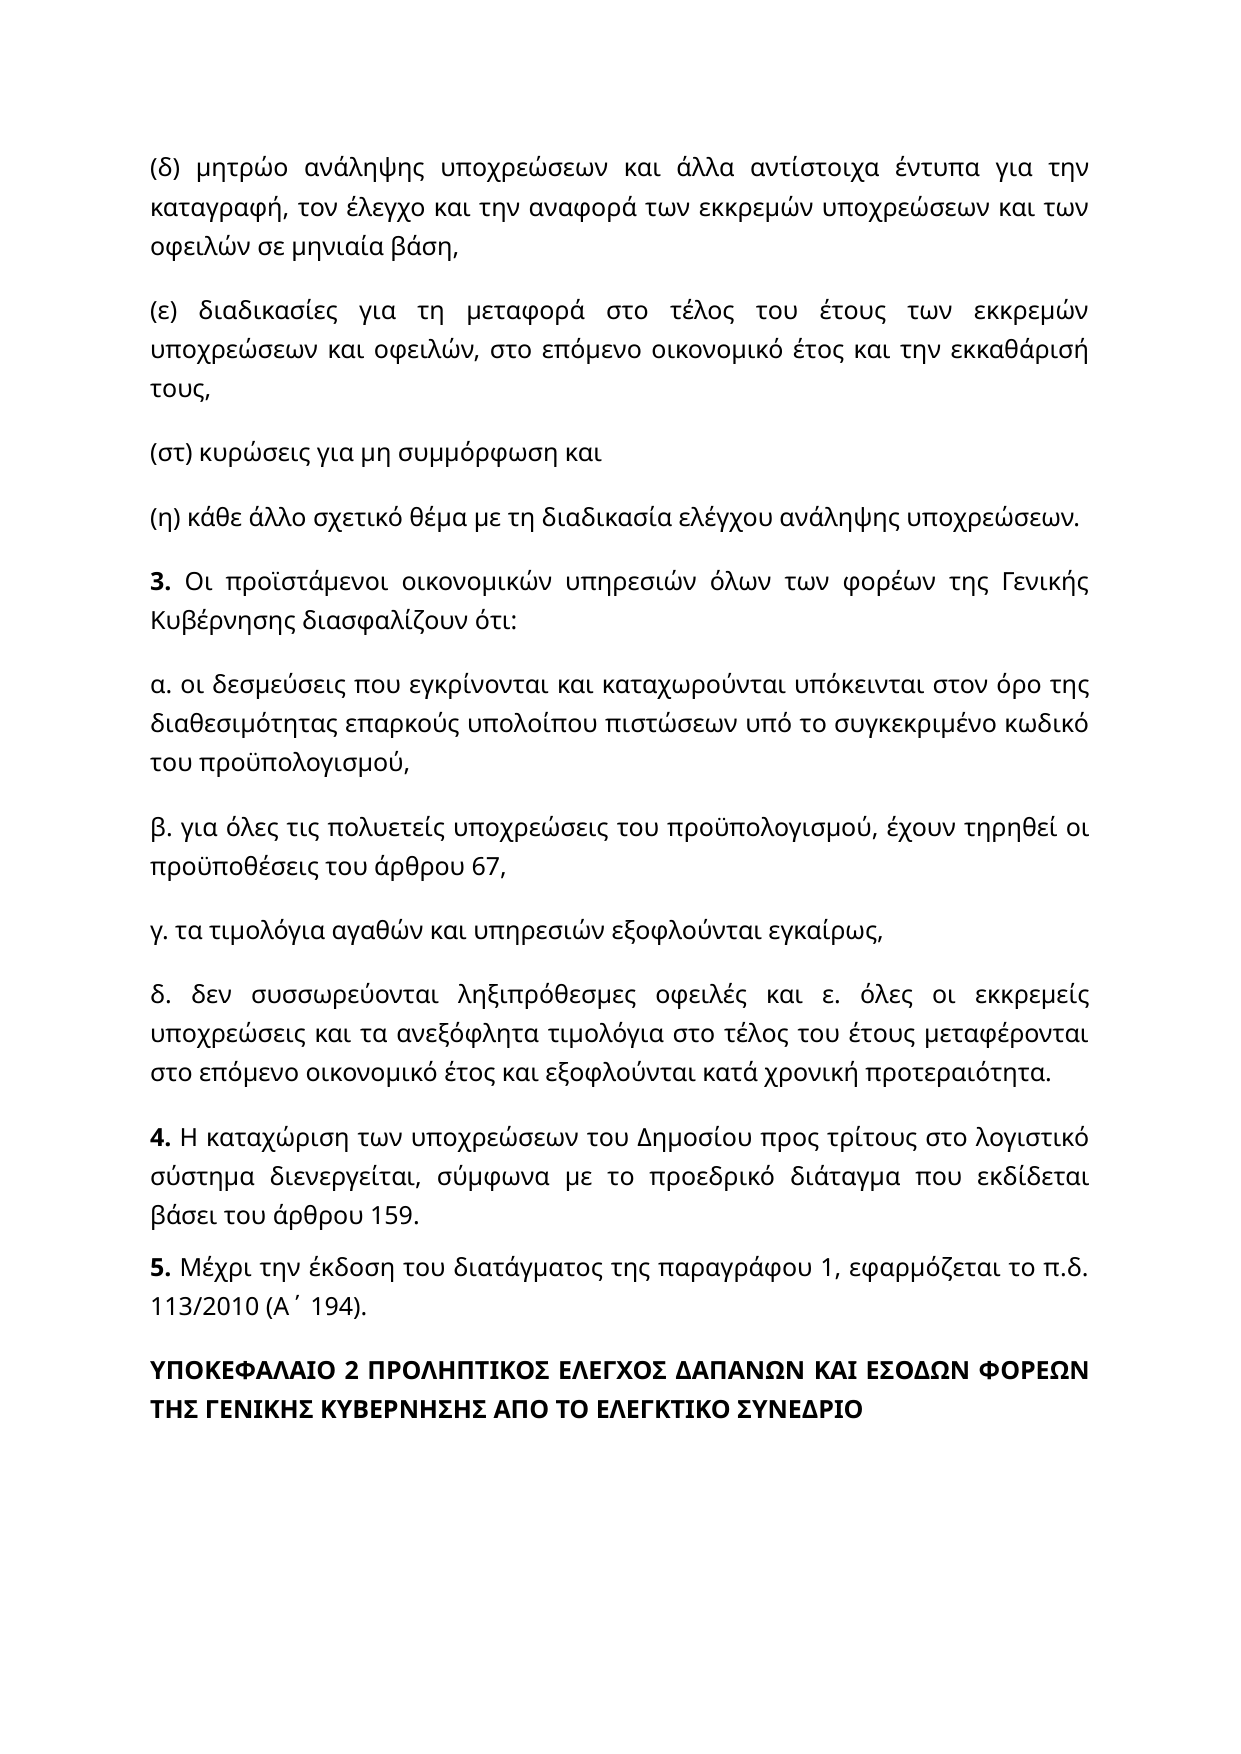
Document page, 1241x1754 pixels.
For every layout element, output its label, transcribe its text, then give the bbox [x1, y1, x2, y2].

text γ. τα τιμολόγια αγαθών και υπηρεσιών εξοφλούνται εγκαίρως, [150, 912, 1090, 947]
text (δ) μητρώο ανάληψης υποχρεώσεων και άλλα αντίστοιχα έντυπα για την καταγραφή, τον έλεγχο και την αναφορά των εκκρεμών υποχρεώσεων και των οφειλών σε μηνιαία βάση, [150, 150, 1090, 262]
text (ε) διαδικασίες για τη μεταφορά στο τέλος του έτους των εκκρεμών υποχρεώσεων και οφειλών, στο επόμενο οικονομικό έτος και την εκκαθάρισή τους, [150, 292, 1090, 405]
text β. για όλες τις πολυετείς υποχρεώσεις του προϋπολογισμού, έχουν τηρηθεί οι προϋποθέσεις του άρθρου 67, [150, 809, 1090, 882]
text (η) κάθε άλλο σχετικό θέμα με τη διαδικασία ελέγχου ανάληψης υποχρεώσεων. [150, 499, 1090, 533]
text α. οι δεσμεύσεις που εγκρίνονται και καταχωρούνται υπόκεινται στον όρο της διαθεσιμότητας επαρκούς υπολοίπου πιστώσεων υπό το συγκεκριμένο κωδικό του προϋπολογισμού, [150, 667, 1090, 779]
text 5. Μέχρι την έκδοση του διατάγματος της παραγράφου 1, εφαρμόζεται το π.δ. 113/2010 (Α΄ 194). [150, 1249, 1090, 1322]
text 3. Οι προϊστάμενοι οικονομικών υπηρεσιών όλων των φορέων της Γενικής Κυβέρνησης διασφαλίζουν ότι: [150, 563, 1090, 637]
text δ. δεν συσσωρεύονται ληξιπρόθεσμες οφειλές και ε. όλες οι εκκρεμείς υποχρεώσεις και τα ανεξόφλητα τιμολόγια στο τέλος του έτους μεταφέρονται στο επόμενο οικονομικό έτος και εξοφλούνται κατά χρονική προτεραιότητα. [150, 977, 1090, 1089]
text 4. Η καταχώριση των υποχρεώσεων του Δημοσίου προς τρίτους στο λογιστικό σύστημα διενεργείται, σύμφωνα με το προεδρικό διάταγμα που εκδίδεται βάσει του άρθρου 159. [150, 1119, 1090, 1232]
text ΥΠΟΚΕΦΑΛΑΙΟ 2 ΠΡΟΛΗΠΤΙΚΟΣ ΕΛΕΓΧΟΣ ΔΑΠΑΝΩΝ ΚΑΙ ΕΣΟΔΩΝ ΦΟΡΕΩΝ ΤΗΣ ΓΕΝΙΚΗΣ ΚΥΒΕΡΝΗΣΗΣ ΑΠΟ ΤΟ ΕΛΕΓΚΤΙΚΟ ΣΥΝΕΔΡΙΟ [150, 1352, 1090, 1426]
text (στ) κυρώσεις για μη συμμόρφωση και [150, 435, 1090, 469]
